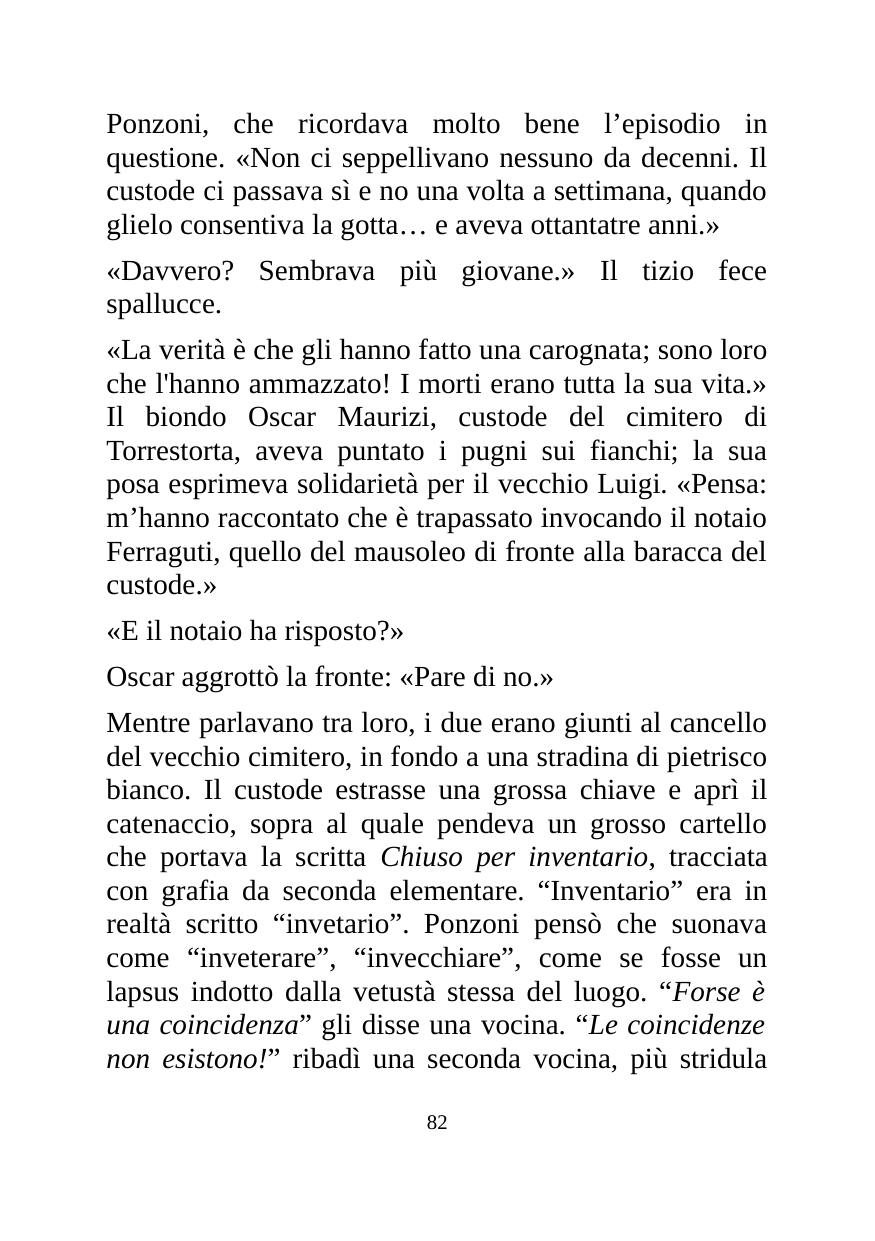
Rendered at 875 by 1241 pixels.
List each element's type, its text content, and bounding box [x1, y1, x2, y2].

text Ponzoni, che ricordava molto bene l’episodio in questione. «Non ci seppellivano nessuno da decenni. Il custode ci passava sì e no una volta a settimana, quando glielo consentiva la gotta… e aveva ottantatre anni.» [106, 106, 768, 240]
text Oscar aggrottò la fronte: «Pare di no.» [106, 659, 768, 693]
text «Davvero? Sembrava più giovane.» Il tizio fece spallucce. [106, 253, 768, 320]
text Mentre parlavano tra loro, i due erano giunti al cancello del vecchio cimitero, in fondo a una stradina di pietrisco bianco. Il custode estrasse una grossa chiave e aprì il catenaccio, sopra al quale pendeva un grosso cartello che portava la scritta Chiuso per inventario, tracciata con grafia da seconda elementare. “Inventario” era in realtà scritto “invetario”. Ponzoni pensò che suonava come “inveterare”, “invecchiare”, come se fosse un lapsus indotto dalla vetustà stessa del luogo. “Forse è una coincidenza” gli disse una vocina. “Le coincidenze non esistono!” ribadì una seconda vocina, più stridula [106, 705, 768, 1074]
text «La verità è che gli hanno fatto una carognata; sono loro che l'hanno ammazzato! I morti erano tutta la sua vita.» Il biondo Oscar Maurizi, custode del cimitero di Torrestorta, aveva puntato i pugni sui fianchi; la sua posa esprimeva solidarietà per il vecchio Luigi. «Pensa: m’hanno raccontato che è trapassato invocando il notaio Ferraguti, quello del mausoleo di fronte alla baracca del custode.» [106, 332, 768, 601]
text «E il notaio ha risposto?» [106, 613, 768, 647]
